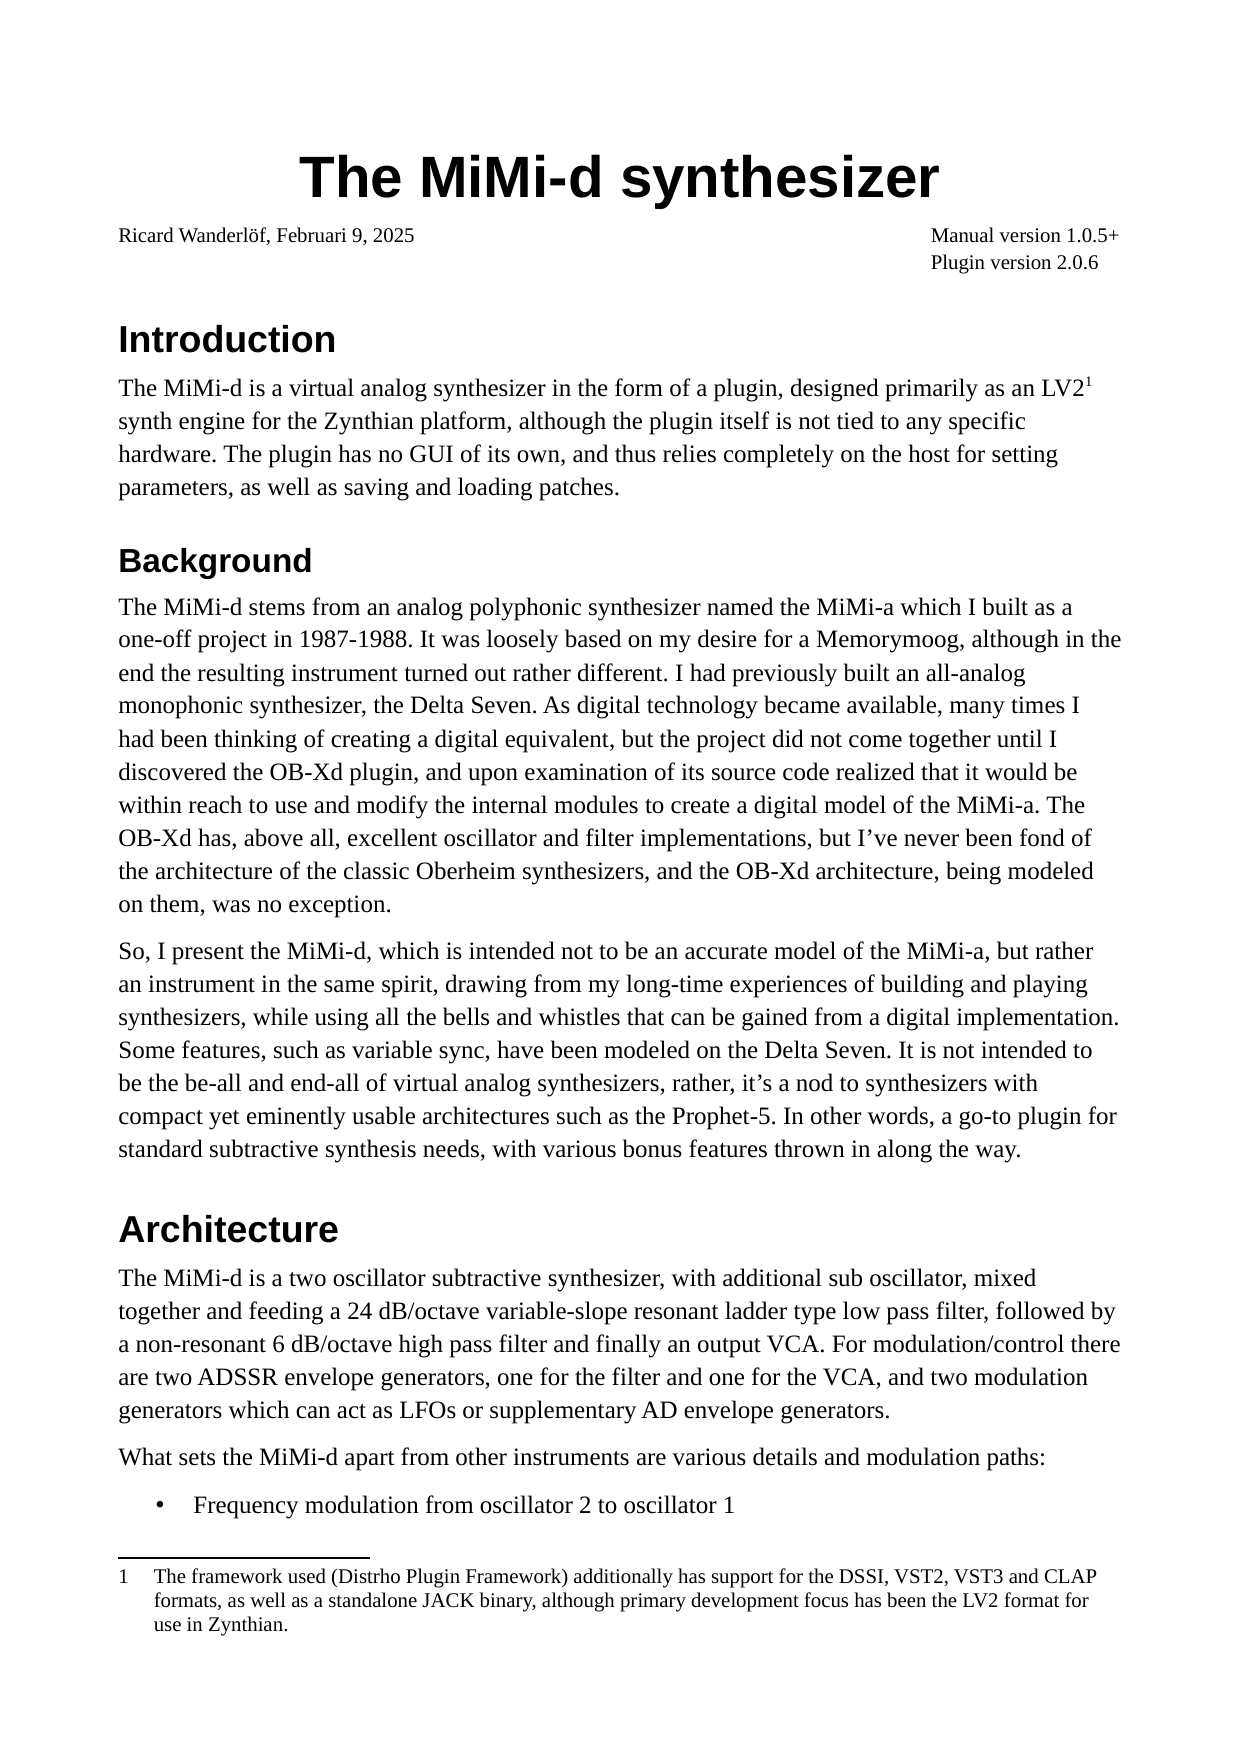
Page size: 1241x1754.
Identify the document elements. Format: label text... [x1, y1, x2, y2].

text The MiMi-d is a virtual analog synthesizer in the form of a plugin, designed primarily as an LV2 synth engine for the Zynthian platform, although the plugin itself is not tied to any specific hardware. The plugin has no GUI of its own, and thus relies completely on the host for setting parameters, as well as saving and loading patches. [118, 373, 1122, 501]
subtitle Introduction [118, 317, 1122, 361]
list Frequency modulation from oscillator 2 to oscillator 1 [156, 1490, 1122, 1519]
text So, I present the MiMi-d, which is intended not to be an accurate model of the MiMi-a, but rather an instrument in the same spirit, drawing from my long-time experiences of building and playing synthesizers, while using all the bells and whistles that can be gained from a digital implementation. Some features, such as variable sync, have been modeled on the Delta Seven. It is not intended to be the be-all and end-all of virtual analog synthesizers, rather, it’s a nod to synthesizers with compact yet eminently usable architectures such as the Prophet-5. In other words, a go-to plugin for standard subtractive synthesis needs, with various bonus features thrown in along the way. [118, 936, 1122, 1163]
text The MiMi-d stems from an analog polyphonic synthesizer named the MiMi-a which I built as a one-off project in 1987-1988. It was loosely based on my desire for a Memorymoog, although in the end the resulting instrument turned out rather different. I had previously built an all-analog monophonic synthesizer, the Delta Seven. As digital technology became available, many times I had been thinking of creating a digital equivalent, but the project did not come together until I discovered the OB-Xd plugin, and upon examination of its source code realized that it would be within reach to use and modify the internal modules to create a digital model of the MiMi-a. The OB-Xd has, above all, excellent oscillator and filter implementations, but I’ve never been fond of the architecture of the classic Oberheim synthesizers, and the OB-Xd architecture, being modeled on them, was no exception. [118, 592, 1122, 917]
text What sets the MiMi-d apart from other instruments are various details and modulation paths: [118, 1442, 1122, 1471]
text Ricard Wanderlöf, Februari 9, 2025 Manual version 1.0.5+ Plugin version 2.0.6 [118, 223, 1122, 274]
subtitle Architecture [118, 1207, 1122, 1250]
text The MiMi-d is a two oscillator subtractive synthesizer, with additional sub oscillator, mixed together and feeding a 24 dB/octave variable-slope resonant ladder type low pass filter, followed by a non-resonant 6 dB/octave high pass filter and finally an output VCA. For modulation/control there are two ADSSR envelope generators, one for the filter and one for the VCA, and two modulation generators which can act as LFOs or supplementary AD envelope generators. [118, 1263, 1122, 1423]
text The framework used (Distrho Plugin Framework) additionally has support for the DSSI, VST2, VST3 and CLAP formats, as well as a standalone JACK binary, although primary development focus has been the LV2 format for use in Zynthian. [118, 1564, 1122, 1636]
subtitle Background [118, 541, 1122, 579]
title The MiMi-d synthesizer [118, 143, 1122, 210]
